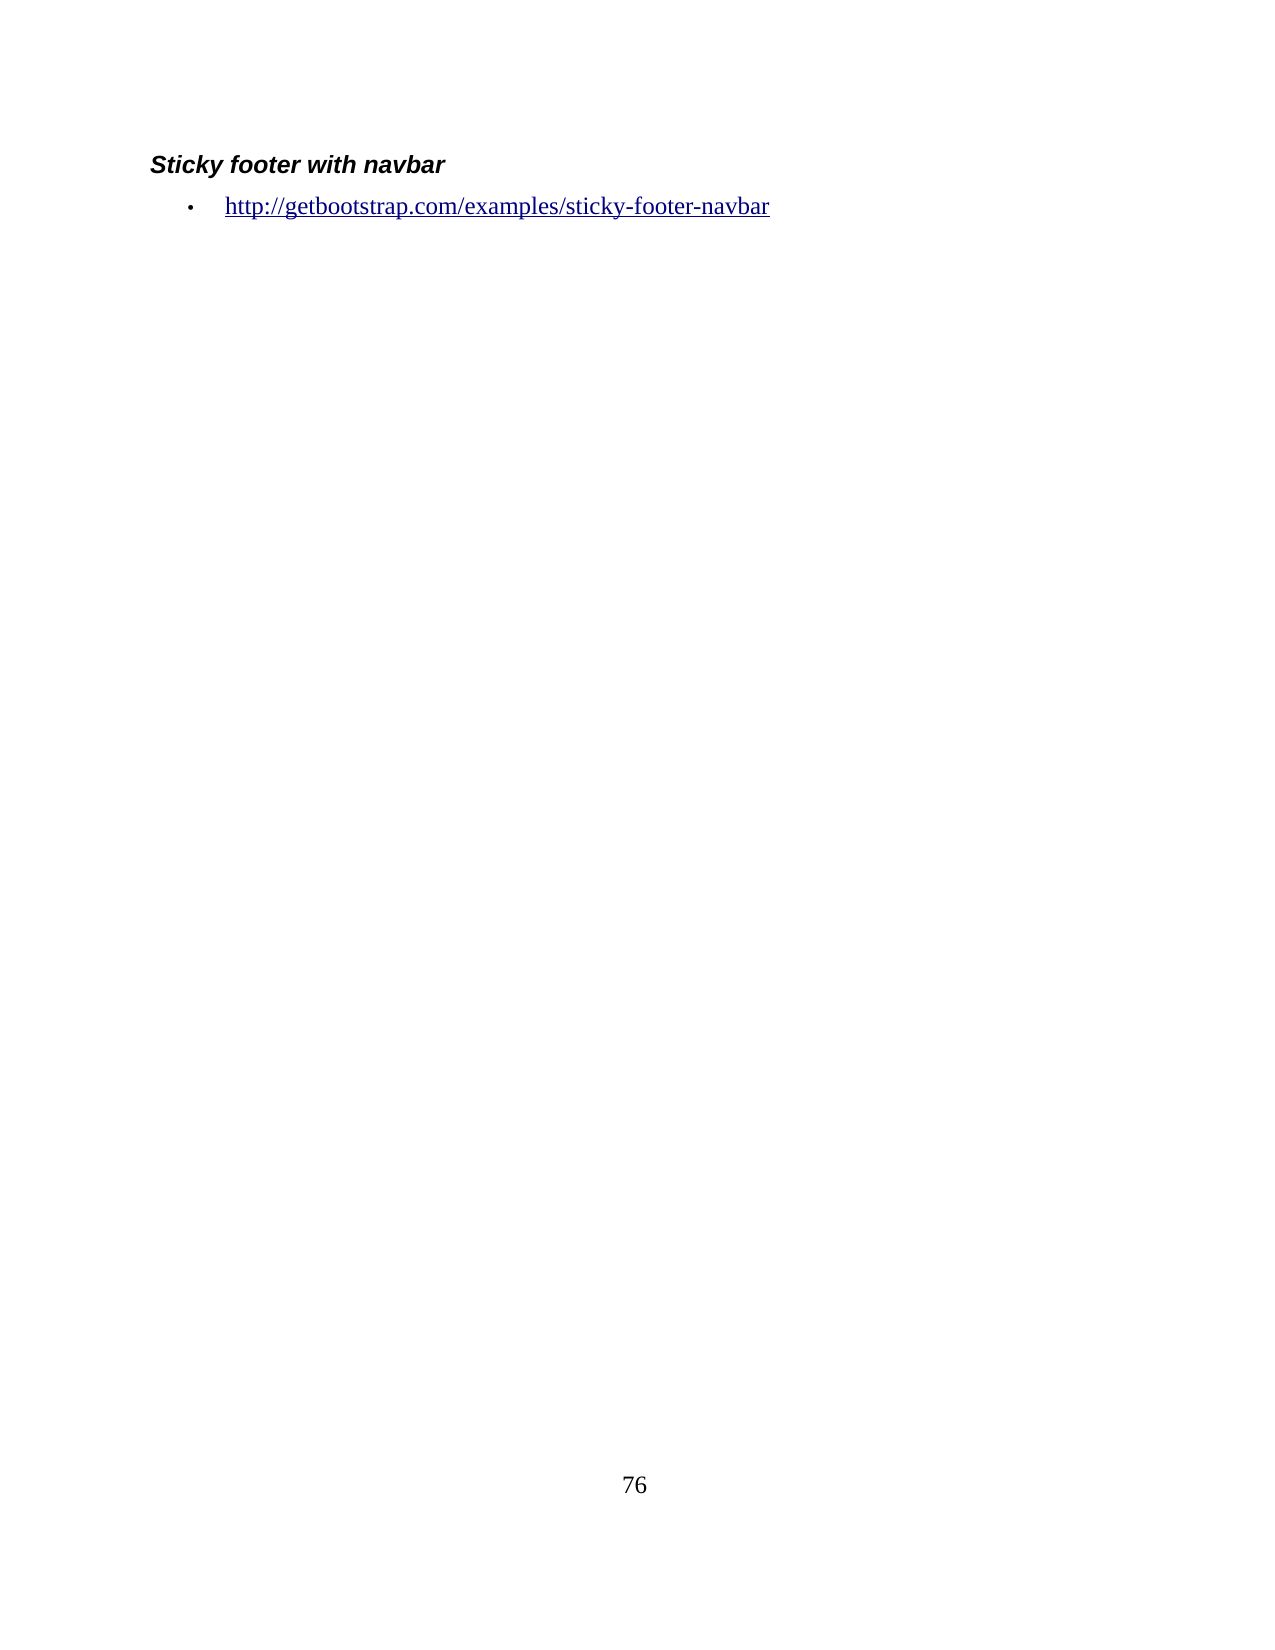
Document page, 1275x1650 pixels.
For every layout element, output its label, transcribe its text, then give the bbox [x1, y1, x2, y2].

list http://getbootstrap.com/examples/sticky-footer-navbar [187, 191, 1125, 220]
subtitle Sticky footer with navbar [150, 150, 1125, 178]
